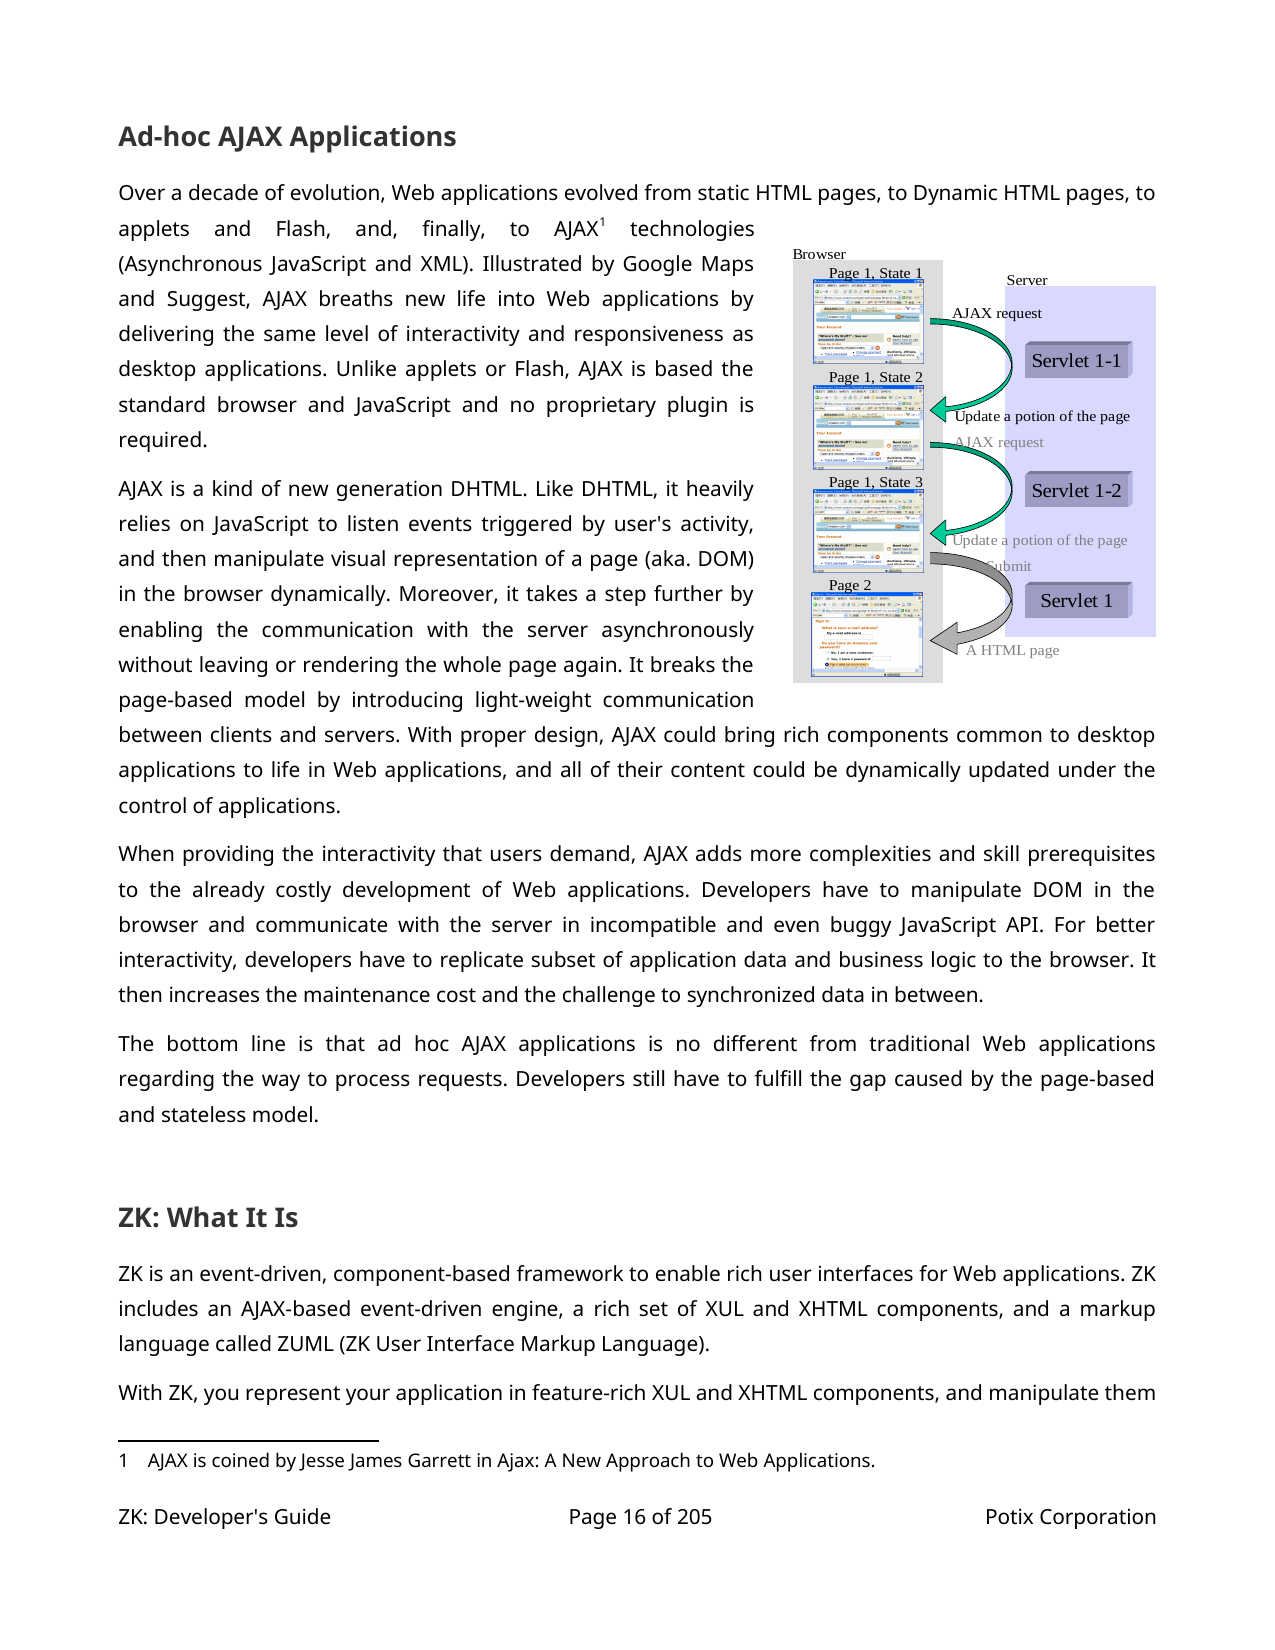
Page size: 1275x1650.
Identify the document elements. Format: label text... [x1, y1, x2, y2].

subtitle ZK: What It Is [118, 1199, 1157, 1236]
text ZK is an event-driven, component-based framework to enable rich user interfaces for Web applications. ZK includes an AJAX-based event-driven engine, a rich set of XUL and XHTML components, and a markup language called ZUML (ZK User Interface Markup Language). [118, 1259, 1157, 1358]
text Over a decade of evolution, Web applications evolved from static HTML pages, to Dynamic HTML pages, to applets and Flash, and, finally, to AJAX technologies (Asynchronous JavaScript and XML). Illustrated by Google Maps and Suggest, AJAX breaths new life into Web applications by delivering the same level of interactivity and responsiveness as desktop applications. Unlike applets or Flash, AJAX is based the standard browser and JavaScript and no proprietary plugin is required. [118, 178, 1157, 453]
text The bottom line is that ad hoc AJAX applications is no different from traditional Web applications regarding the way to process requests. Developers still have to fulfill the gap caused by the page-based and stateless model. [118, 1029, 1157, 1128]
text With ZK, you represent your application in feature-rich XUL and XHTML components, and manipulate them [118, 1378, 1157, 1407]
text AJAX is a kind of new generation DHTML. Like DHTML, it heavily relies on JavaScript to listen events triggered by user's activity, and then manipulate visual representation of a page (aka. DOM) in the browser dynamically. Moreover, it takes a step further by enabling the communication with the server asynchronously without leaving or rendering the whole page again. It breaks the page-based model by introducing light-weight communication between clients and servers. With proper design, AJAX could bring rich components common to desktop applications to life in Web applications, and all of their content could be dynamically updated under the control of applications. [118, 474, 1157, 819]
subtitle Ad-hoc AJAX Applications [118, 118, 1157, 155]
text When providing the interactivity that users demand, AJAX adds more complexities and skill prerequisites to the already costly development of Web applications. Developers have to manipulate DOM in the browser and communicate with the server in incompatible and even buggy JavaScript API. For better interactivity, developers have to replicate subset of application data and business logic to the browser. It then increases the maintenance cost and the challenge to synchronized data in between. [118, 839, 1157, 1009]
text AJAX is coined by Jesse James Garrett in Ajax: A New Approach to Web Applications. [118, 1447, 1157, 1473]
